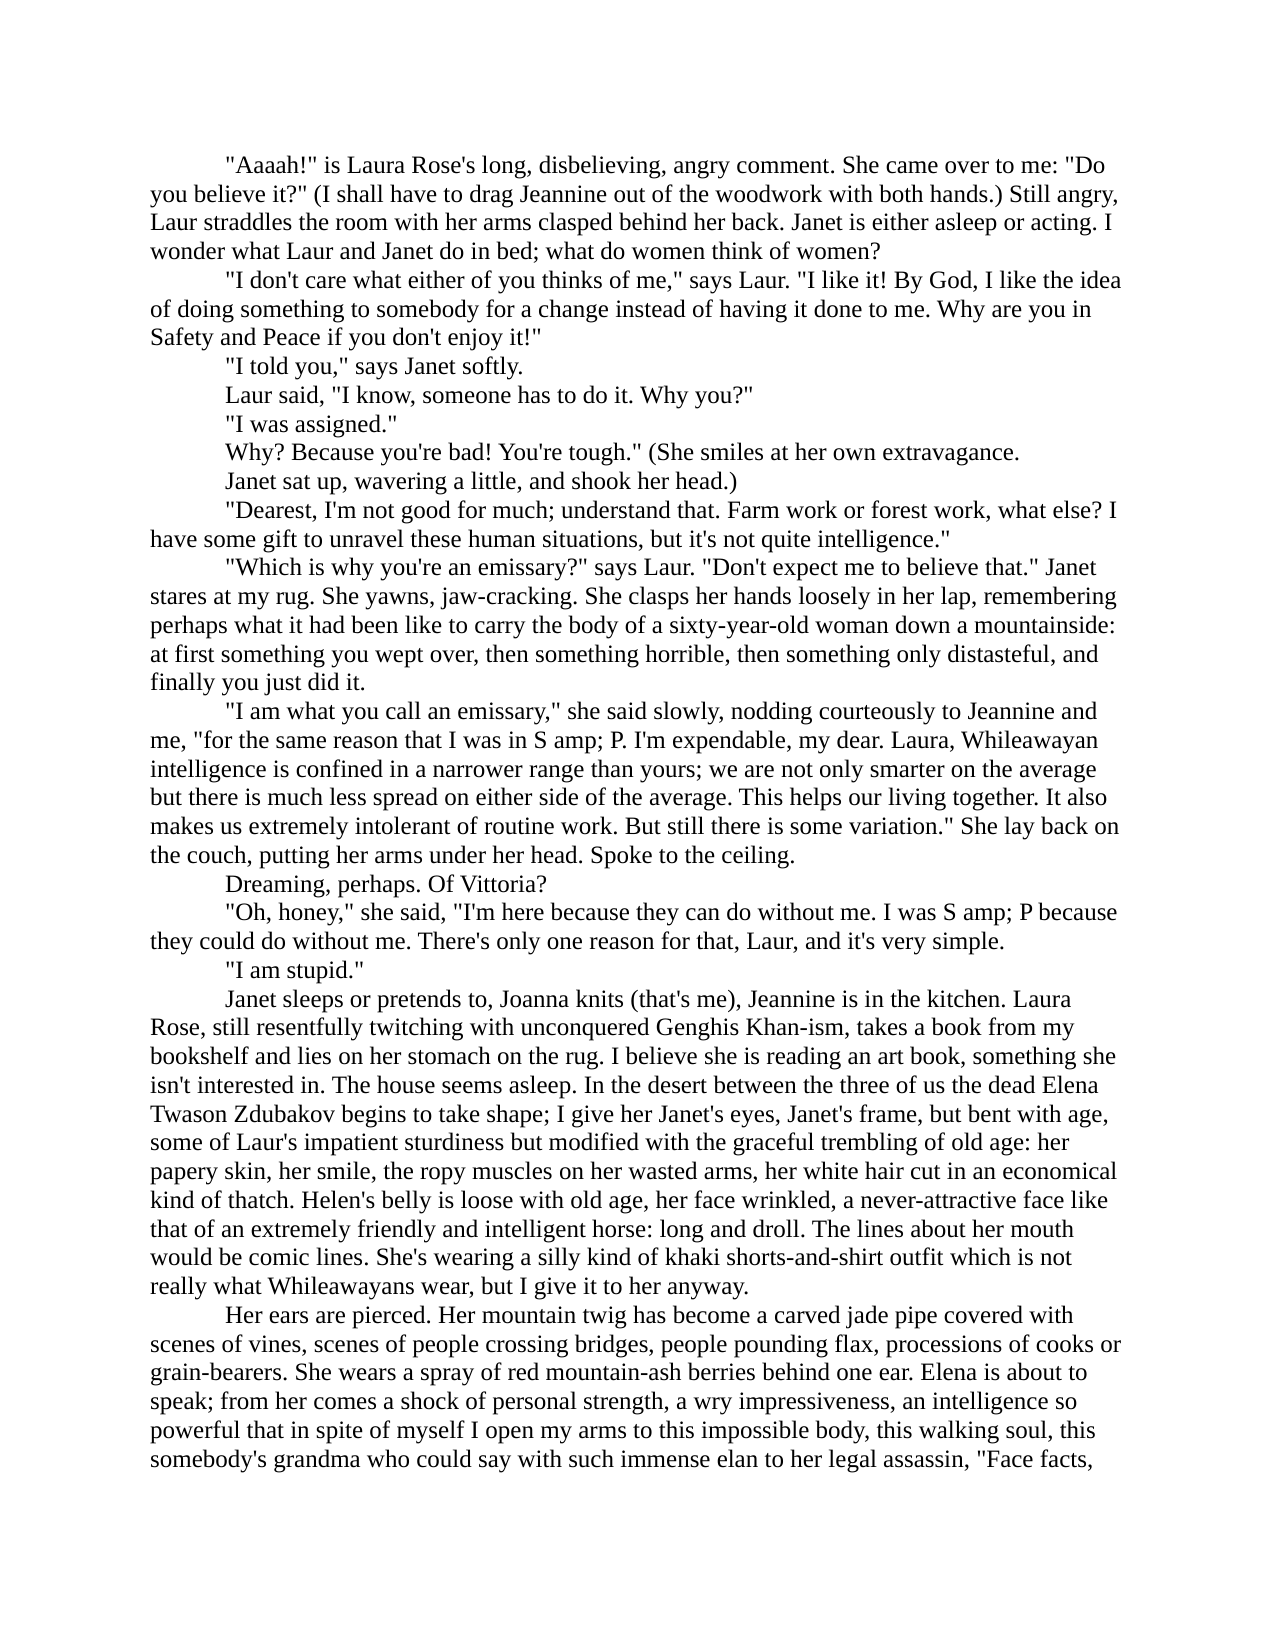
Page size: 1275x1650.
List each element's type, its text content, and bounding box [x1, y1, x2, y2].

text "I don't care what either of you thinks of me," says Laur. "I like it! By God, I like the idea of doing something to somebody for a change instead of having it done to me. Why are you in Safety and Peace if you don't enjoy it!" [150, 265, 1125, 351]
text Her ears are pierced. Her mountain twig has become a carved jade pipe covered with scenes of vines, scenes of people crossing bridges, people pounding flax, processions of cooks or grain-bearers. She wears a spray of red mountain-ash berries behind one ear. Elena is about to speak; from her comes a shock of personal strength, a wry impressiveness, an intelligence so powerful that in spite of myself I open my arms to this impossible body, this walking soul, this somebody's grandma who could say with such immense elan to her legal assassin, "Face facts, [150, 1300, 1125, 1472]
text "I am stupid." [150, 955, 1125, 984]
text "Which is why you're an emissary?" says Laur. "Don't expect me to believe that." Janet stares at my rug. She yawns, jaw-cracking. She clasps her hands loosely in her lap, remembering perhaps what it had been like to carry the body of a sixty-year-old woman down a mountainside: at first something you wept over, then something horrible, then something only distasteful, and finally you just did it. [150, 552, 1125, 696]
text "I was assigned." [150, 409, 1125, 437]
text "I am what you call an emissary," she said slowly, nodding courteously to Jeannine and me, "for the same reason that I was in S amp; P. I'm expendable, my dear. Laura, Whileawayan intelligence is confined in a narrower range than yours; we are not only smarter on the average but there is much less spread on either side of the average. This helps our living together. It also makes us extremely intolerant of routine work. But still there is some variation." She lay back on the couch, putting her arms under her head. Spoke to the ceiling. [150, 696, 1125, 869]
text Laur said, "I know, someone has to do it. Why you?" [150, 380, 1125, 409]
text "Dearest, I'm not good for much; understand that. Farm work or forest work, what else? I have some gift to unravel these human situations, but it's not quite intelligence." [150, 495, 1125, 552]
text Dreaming, perhaps. Of Vittoria? [150, 869, 1125, 897]
text "Aaaah!" is Laura Rose's long, disbelieving, angry comment. She came over to me: "Do you believe it?" (I shall have to drag Jeannine out of the woodwork with both hands.) Still angry, Laur straddles the room with her arms clasped behind her back. Janet is either asleep or acting. I wonder what Laur and Janet do in bed; what do women think of women? [150, 150, 1125, 265]
text Janet sleeps or pretends to, Joanna knits (that's me), Jeannine is in the kitchen. Laura Rose, still resentfully twitching with unconquered Genghis Khan-ism, takes a book from my bookshelf and lies on her stomach on the rug. I believe she is reading an art book, something she isn't interested in. The house seems asleep. In the desert between the three of us the dead Elena Twason Zdubakov begins to take shape; I give her Janet's eyes, Janet's frame, but bent with age, some of Laur's impatient sturdiness but modified with the graceful trembling of old age: her papery skin, her smile, the ropy muscles on her wasted arms, her white hair cut in an economical kind of thatch. Helen's belly is loose with old age, her face wrinkled, a never-attractive face like that of an extremely friendly and intelligent horse: long and droll. The lines about her mouth would be comic lines. She's wearing a silly kind of khaki shorts-and-shirt outfit which is not really what Whileawayans wear, but I give it to her anyway. [150, 984, 1125, 1300]
text Why? Because you're bad! You're tough." (She smiles at her own extravagance. [150, 437, 1125, 466]
text Janet sat up, wavering a little, and shook her head.) [150, 466, 1125, 495]
text "I told you," says Janet softly. [150, 351, 1125, 380]
text "Oh, honey," she said, "I'm here because they can do without me. I was S amp; P because they could do without me. There's only one reason for that, Laur, and it's very simple. [150, 897, 1125, 955]
